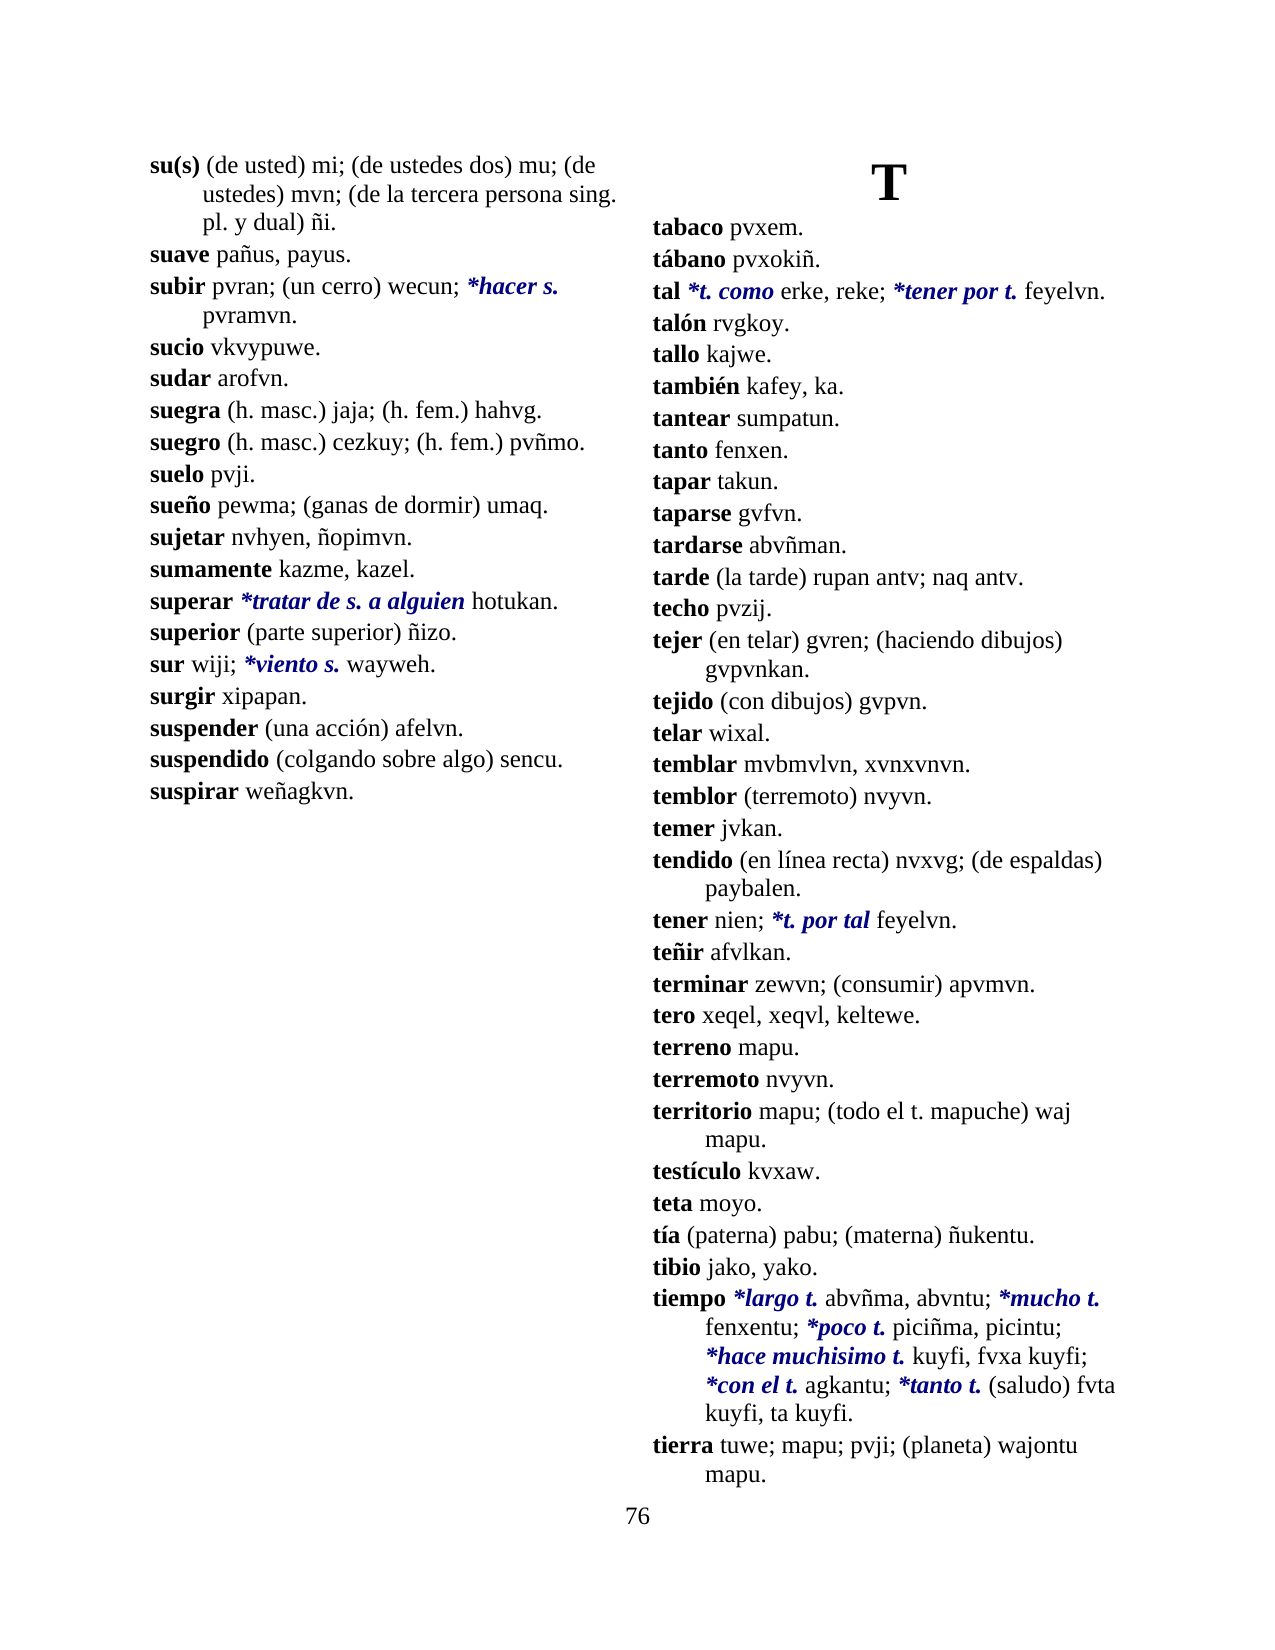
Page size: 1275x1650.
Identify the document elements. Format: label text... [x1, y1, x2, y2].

text tejer (en telar) gvren; (haciendo dibujos) gvpvnkan. [652, 625, 1125, 683]
text sueño pewma; (ganas de dormir) umaq. [150, 490, 622, 519]
text tejido (con dibujos) gvpvn. [652, 686, 1125, 714]
text temer jvkan. [652, 813, 1125, 842]
text tábano pvxokiñ. [652, 244, 1125, 273]
text tener nien; *t. por tal feyelvn. [652, 905, 1125, 934]
text tal *t. como erke, reke; *tener por t. feyelvn. [652, 276, 1125, 304]
text techo pvzij. [652, 593, 1125, 622]
text sucio vkvypuwe. [150, 332, 622, 360]
text tanto fenxen. [652, 435, 1125, 463]
text suave pañus, payus. [150, 239, 622, 268]
text sujetar nvhyen, ñopimvn. [150, 522, 622, 551]
text suegro (h. masc.) cezkuy; (h. fem.) pvñmo. [150, 427, 622, 456]
text surgir xipapan. [150, 681, 622, 710]
text suspirar weñagkvn. [150, 776, 622, 805]
text suelo pvji. [150, 459, 622, 487]
text suegra (h. masc.) jaja; (h. fem.) hahvg. [150, 395, 622, 424]
text tierra tuwe; mapu; pvji; (planeta) wajontu mapu. [652, 1430, 1125, 1488]
text temblor (terremoto) nvyvn. [652, 781, 1125, 810]
text suspender (una acción) afelvn. [150, 713, 622, 742]
text superior (parte superior) ñizo. [150, 617, 622, 646]
text tarde (la tarde) rupan antv; naq antv. [652, 562, 1125, 591]
text sudar arofvn. [150, 363, 622, 392]
text teñir afvlkan. [652, 937, 1125, 966]
text terremoto nvyvn. [652, 1064, 1125, 1093]
text tabaco pvxem. [652, 212, 1125, 241]
text tardarse abvñman. [652, 530, 1125, 559]
text también kafey, ka. [652, 371, 1125, 400]
text taparse gvfvn. [652, 498, 1125, 527]
text tibio jako, yako. [652, 1252, 1125, 1280]
text sumamente kazme, kazel. [150, 554, 622, 583]
text temblar mvbmvlvn, xvnxvnvn. [652, 749, 1125, 778]
subtitle T [652, 150, 1125, 212]
text tapar takun. [652, 466, 1125, 495]
text territorio mapu; (todo el t. mapuche) waj mapu. [652, 1096, 1125, 1153]
text tía (paterna) pabu; (materna) ñukentu. [652, 1220, 1125, 1249]
text teta moyo. [652, 1188, 1125, 1217]
text sur wiji; *viento s. wayweh. [150, 649, 622, 678]
text tantear sumpatun. [652, 403, 1125, 432]
text tendido (en línea recta) nvxvg; (de espaldas) paybalen. [652, 845, 1125, 902]
text terreno mapu. [652, 1032, 1125, 1061]
text tero xeqel, xeqvl, keltewe. [652, 1001, 1125, 1029]
text terminar zewvn; (consumir) apvmvn. [652, 969, 1125, 997]
text tallo kajwe. [652, 339, 1125, 368]
text talón rvgkoy. [652, 308, 1125, 336]
text superar *tratar de s. a alguien hotukan. [150, 586, 622, 614]
text telar wixal. [652, 718, 1125, 746]
text tiempo *largo t. abvñma, abvntu; *mucho t. fenxentu; *poco t. piciñma, picintu; *hace muchisimo t. kuyfi, fvxa kuyfi; *con el t. agkantu; *tanto t. (saludo) fvta kuyfi, ta kuyfi. [652, 1283, 1125, 1427]
text suspendido (colgando sobre algo) sencu. [150, 744, 622, 773]
text su(s) (de usted) mi; (de ustedes dos) mu; (de ustedes) mvn; (de la tercera persona sing. pl. y dual) ñi. [150, 150, 622, 236]
text testículo kvxaw. [652, 1156, 1125, 1185]
text subir pvran; (un cerro) wecun; *hacer s. pvramvn. [150, 271, 622, 328]
